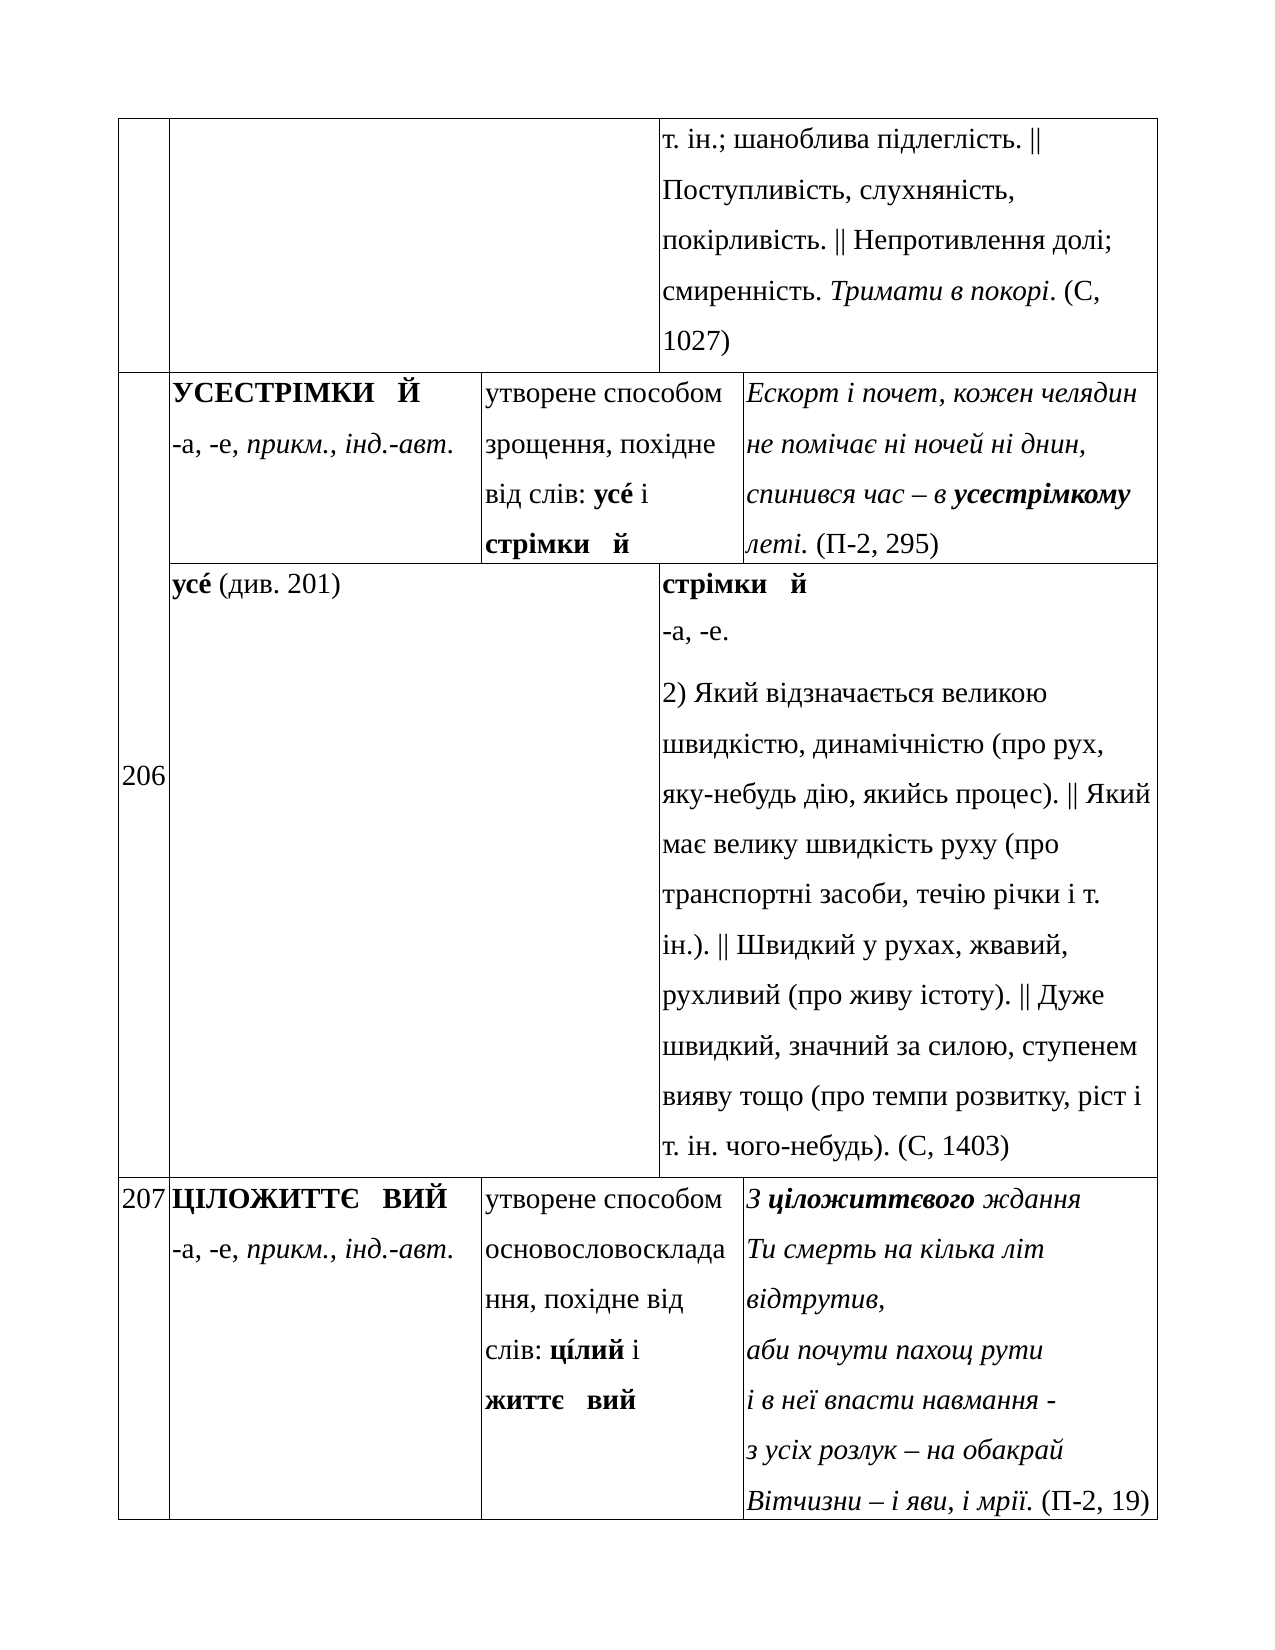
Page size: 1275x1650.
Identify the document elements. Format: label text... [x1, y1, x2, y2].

table_cell Ціложиттєвий -а, -е, прикм., інд.-авт. [170, 1178, 481, 1519]
table_cell усé (див. 201) [170, 564, 659, 1177]
table_cell Ескорт і почет, кожен челядин не помічає ні ночей ні днин, спинився час – в усестрімкому леті. (П‑2, 295) [744, 373, 1157, 563]
table_cell 206 [119, 373, 169, 1177]
table_cell [119, 119, 169, 372]
table_cell утворене способом основословоскладання, похідне від слів: цíлий і життєвий [482, 1178, 743, 1519]
table_cell т. ін.; шаноблива підлеглість. || Поступливість, слухняність, покірливість. || Непротивлення долі; смиренність. Тримати в покорі. (С, 1027) [660, 119, 1157, 372]
table_cell стрімкий -а, -е. 2) Який відзначається великою швидкістю, динамічністю (про рух, яку-небудь дію, якийсь процес). || Який має велику швидкість руху (про транспортні засоби, течію річки і т. ін.). || Швидкий у рухах, жвавий, рухливий (про живу істоту). || Дуже швидкий, значний за силою, ступенем вияву тощо (про темпи розвитку, ріст і т. ін. чого-небудь). (С, 1403) [660, 564, 1157, 1177]
table_cell 207 [119, 1178, 169, 1519]
table_cell Усестрімкий -а, -е, прикм., інд.-авт. [170, 373, 481, 563]
table_cell З ціложиттєвого ждання Ти смерть на кілька літ відтрутив, аби почути пахощ рути і в неї впасти навмання - з усіх розлук – на обакрай Вітчизни – і яви, і мрії. (П‑2, 19) [744, 1178, 1157, 1519]
table_cell утворене способом зрощення, похідне від слів: усé і стрімкий [482, 373, 743, 563]
table_cell [170, 119, 659, 372]
